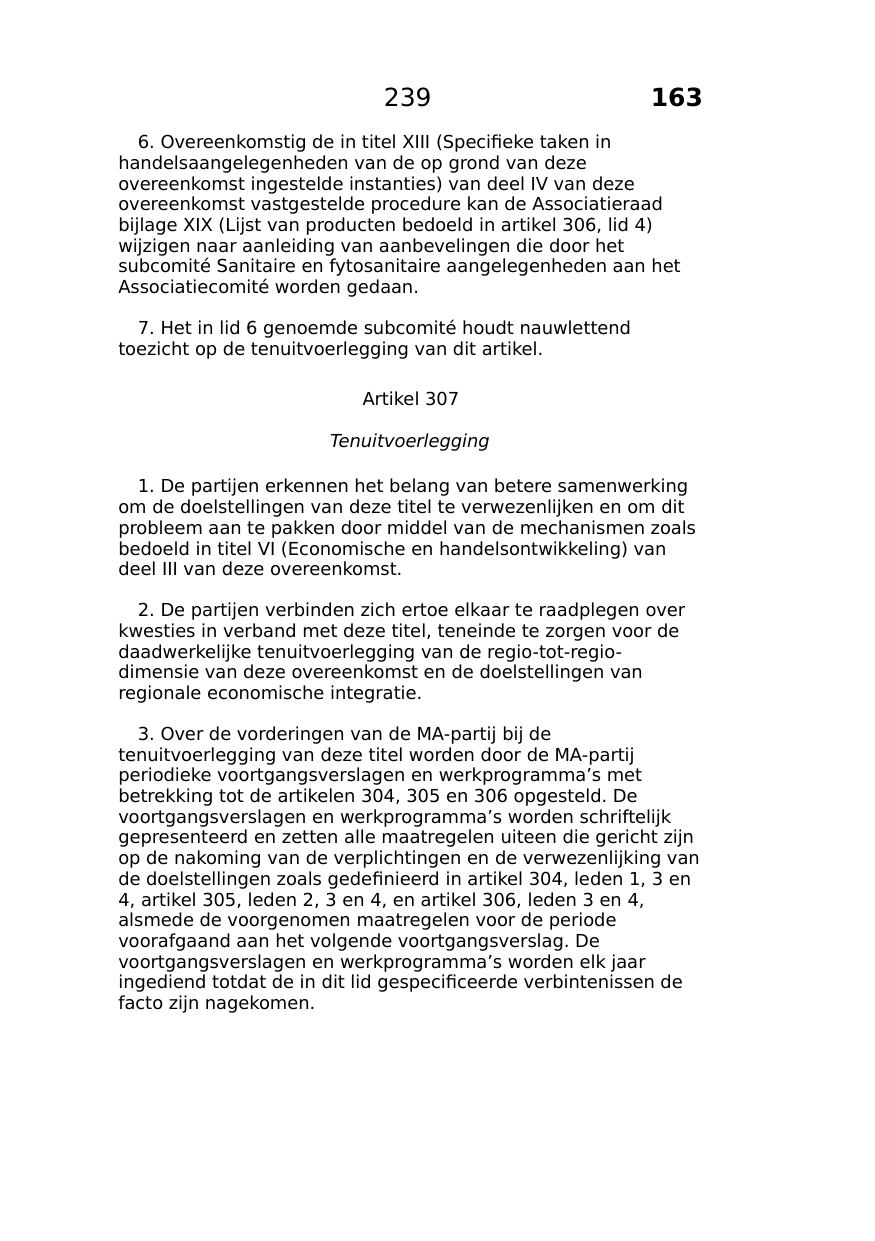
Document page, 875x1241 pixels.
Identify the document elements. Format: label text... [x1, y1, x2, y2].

subtitle Artikel 307 Tenuitvoerlegging [118, 389, 703, 451]
text 6. Overeenkomstig de in titel XIII (Specifieke taken in handelsaangelegenheden van de op grond van deze overeenkomst ingestelde instanties) van deel IV van deze overeenkomst vastgestelde procedure kan de Associatieraad bijlage XIX (Lijst van producten bedoeld in artikel 306, lid 4) wijzigen naar aanleiding van aanbevelingen die door het subcomité Sanitaire en fytosanitaire aangelegenheden aan het Associatiecomité worden gedaan. [118, 132, 703, 298]
text 1. De partijen erkennen het belang van betere samenwerking om de doelstellingen van deze titel te verwezenlijken en om dit probleem aan te pakken door middel van de mechanismen zoals bedoeld in titel VI (Economische en handelsontwikkeling) van deel III van deze overeenkomst. [118, 476, 703, 580]
text 2. De partijen verbinden zich ertoe elkaar te raadplegen over kwesties in verband met deze titel, teneinde te zorgen voor de daadwerkelijke tenuitvoerlegging van de regio-tot-regio-dimensie van deze overeenkomst en de doelstellingen van regionale economische integratie. [118, 600, 703, 704]
text 7. Het in lid 6 genoemde subcomité houdt nauwlettend toezicht op de tenuitvoerlegging van dit artikel. [118, 318, 703, 359]
text 3. Over de vorderingen van de MA-partij bij de tenuitvoerlegging van deze titel worden door de MA-partij periodieke voortgangsverslagen en werkprogramma’s met betrekking tot de artikelen 304, 305 en 306 opgesteld. De voortgangsverslagen en werkprogramma’s worden schriftelijk gepresenteerd en zetten alle maatregelen uiteen die gericht zijn op de nakoming van de verplichtingen en de verwezenlijking van de doelstellingen zoals gedefinieerd in artikel 304, leden 1, 3 en 4, artikel 305, leden 2, 3 en 4, en artikel 306, leden 3 en 4, alsmede de voorgenomen maatregelen voor de periode voorafgaand aan het volgende voortgangsverslag. De voortgangsverslagen en werkprogramma’s worden elk jaar ingediend totdat de in dit lid gespecificeerde verbintenissen de facto zijn nagekomen. [118, 724, 703, 1014]
